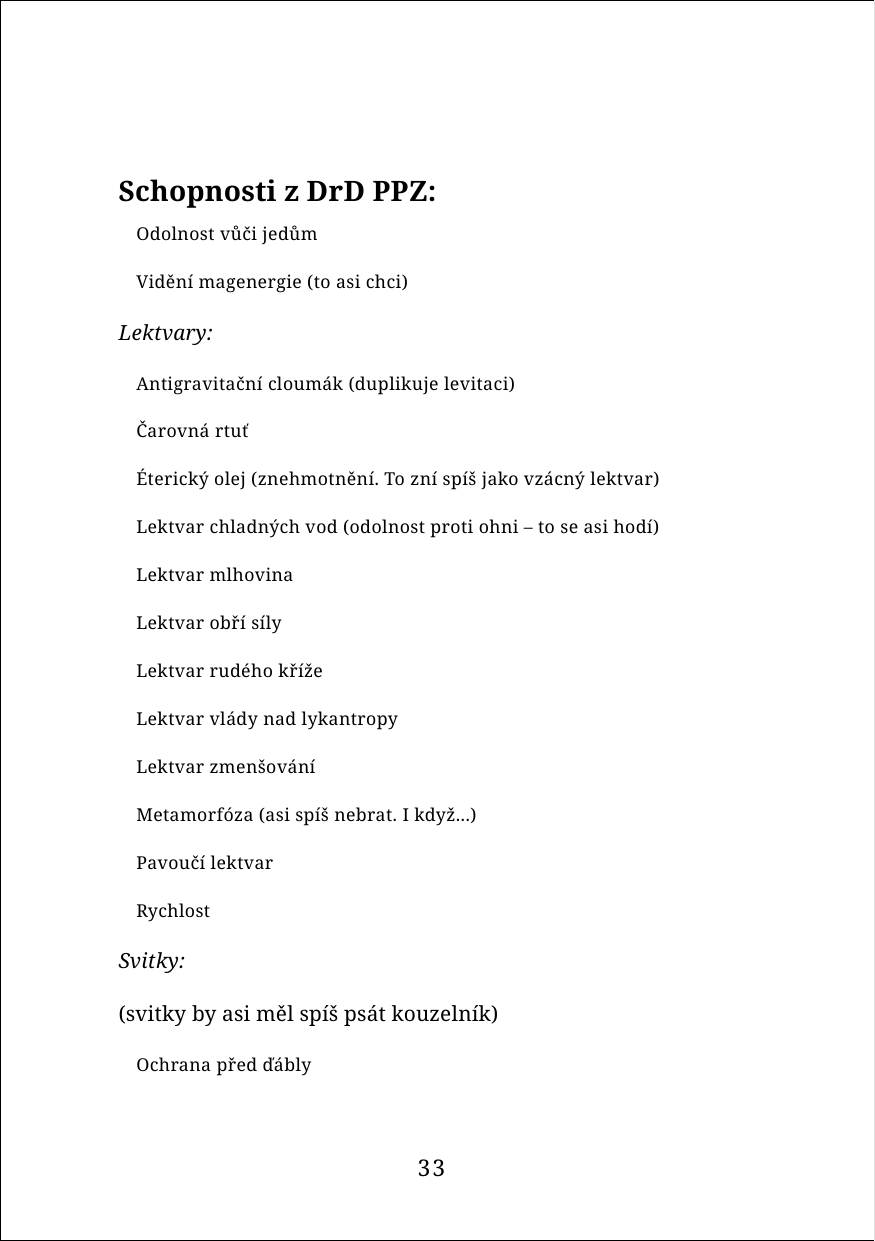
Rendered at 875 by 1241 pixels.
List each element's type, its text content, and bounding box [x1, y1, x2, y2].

subtitle Schopnosti z DrD PPZ: [118, 172, 756, 210]
text Lektvary: [118, 318, 756, 346]
text Lektvar obří síly [136, 611, 756, 635]
text Lektvar chladných vod (odolnost proti ohni – to se asi hodí) [136, 515, 756, 539]
text Rychlost [136, 898, 756, 922]
text Pavoučí lektvar [136, 850, 756, 874]
text Éterický olej (znehmotnění. To zní spíš jako vzácný lektvar) [136, 467, 756, 491]
text Metamorfóza (asi spíš nebrat. I když...) [136, 802, 756, 826]
text Čarovná rtuť [136, 419, 756, 443]
text Lektvar mlhovina [136, 563, 756, 587]
text Antigravitační cloumák (duplikuje levitaci) [136, 371, 756, 395]
text Lektvar vlády nad lykantropy [136, 706, 756, 731]
text Svitky: [118, 946, 756, 974]
text (svitky by asi měl spíš psát kouzelník) [118, 999, 756, 1028]
text Vidění magenergie (to asi chci) [136, 270, 756, 294]
text Ochrana před ďábly [136, 1052, 756, 1077]
text Odolnost vůči jedům [136, 222, 756, 246]
text Lektvar zmenšování [136, 754, 756, 778]
text Lektvar rudého kříže [136, 658, 756, 683]
